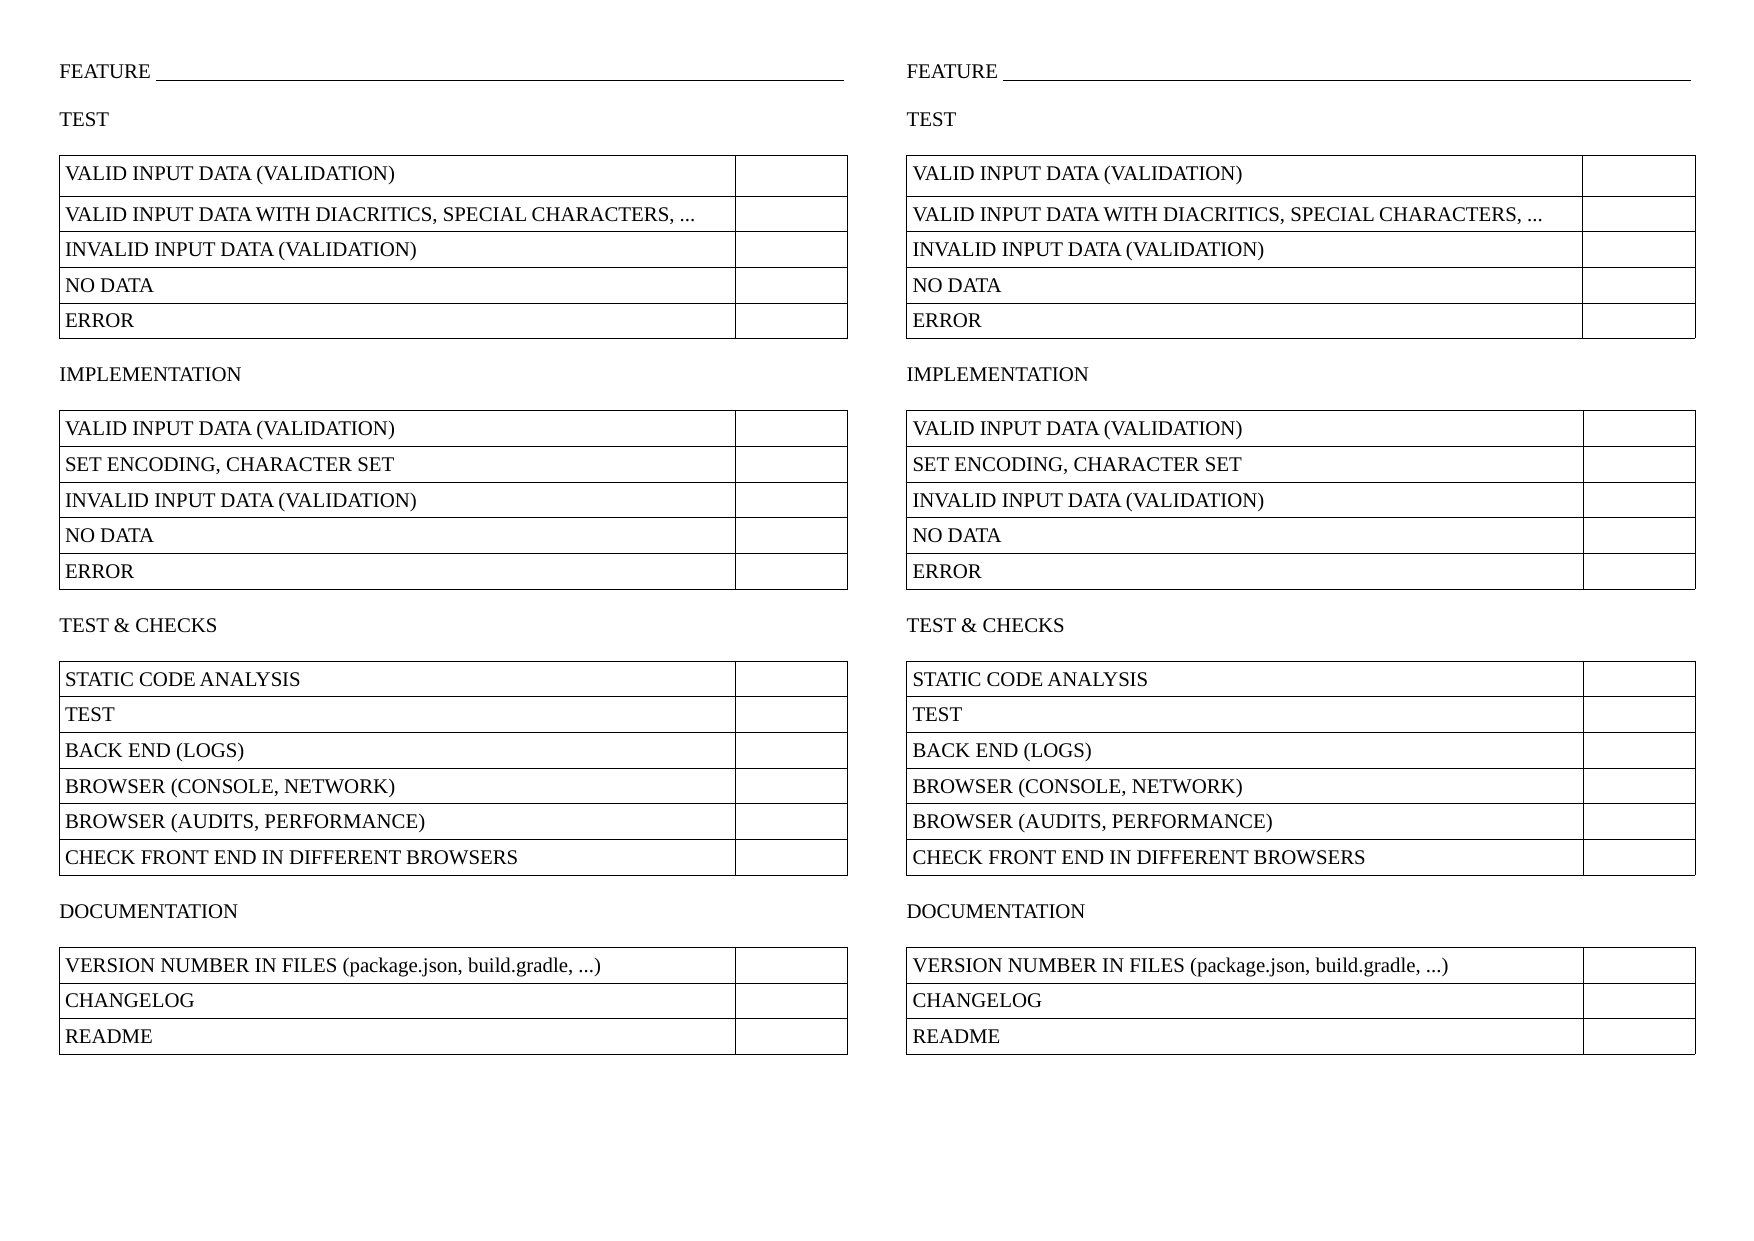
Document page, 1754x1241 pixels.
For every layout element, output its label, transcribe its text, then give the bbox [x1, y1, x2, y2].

table_cell [736, 984, 847, 1018]
table_cell CHANGELOG [60, 984, 735, 1018]
table_cell [736, 483, 847, 517]
table_cell [1584, 1019, 1695, 1054]
table_cell [736, 554, 847, 588]
table_cell INVALID INPUT DATA (VALIDATION) [907, 483, 1583, 517]
table_cell [736, 518, 847, 553]
table_cell TEST [60, 697, 735, 732]
table_cell SET ENCODING, CHARACTER SET [60, 447, 735, 482]
table_header VALID INPUT DATA (VALIDATION) [907, 411, 1583, 446]
text TEST & CHECKS [59, 613, 847, 637]
text IMPLEMENTATION [906, 362, 1695, 386]
table_header VALID INPUT DATA (VALIDATION) [907, 156, 1582, 196]
table_cell [1583, 304, 1695, 338]
table_cell [1584, 840, 1695, 874]
table_cell SET ENCODING, CHARACTER SET [907, 447, 1583, 482]
table_cell [736, 197, 847, 231]
table_cell [1584, 769, 1695, 803]
table_cell README [907, 1019, 1583, 1054]
table_cell [736, 804, 847, 839]
table_cell INVALID INPUT DATA (VALIDATION) [60, 483, 735, 517]
table_cell TEST [907, 697, 1583, 732]
table_cell [1584, 697, 1695, 732]
table_cell NO DATA [907, 268, 1582, 302]
table_header VERSION NUMBER IN FILES (package.json, build.gradle, ...) [60, 948, 735, 982]
table_cell ERROR [60, 304, 735, 338]
table_cell BROWSER (CONSOLE, NETWORK) [907, 769, 1583, 803]
table_cell [1584, 554, 1695, 588]
table_cell VALID INPUT DATA WITH DIACRITICS, SPECIAL CHARACTERS, ... [60, 197, 735, 231]
text FEATURE [59, 59, 847, 83]
table_cell NO DATA [907, 518, 1583, 553]
table_cell ERROR [907, 304, 1582, 338]
text TEST [906, 107, 1695, 131]
table_header [1584, 411, 1695, 446]
table_cell [1583, 232, 1695, 267]
table_cell VALID INPUT DATA WITH DIACRITICS, SPECIAL CHARACTERS, ... [907, 197, 1582, 231]
table_header [736, 662, 847, 696]
table_header STATIC CODE ANALYSIS [907, 662, 1583, 696]
table_cell [736, 697, 847, 732]
table_cell [736, 268, 847, 302]
table_cell ERROR [60, 554, 735, 588]
table_header STATIC CODE ANALYSIS [60, 662, 735, 696]
table_header [736, 948, 847, 982]
table_cell ERROR [907, 554, 1583, 588]
table_cell [1584, 733, 1695, 768]
table_cell BACK END (LOGS) [60, 733, 735, 768]
table_header [1583, 156, 1695, 196]
table_header [1584, 948, 1695, 982]
table_cell NO DATA [60, 268, 735, 302]
table_cell BROWSER (AUDITS, PERFORMANCE) [907, 804, 1583, 839]
table_header [1584, 662, 1695, 696]
text FEATURE [906, 59, 1695, 83]
table_header VALID INPUT DATA (VALIDATION) [60, 411, 735, 446]
table_header VERSION NUMBER IN FILES (package.json, build.gradle, ...) [907, 948, 1583, 982]
table_cell BROWSER (AUDITS, PERFORMANCE) [60, 804, 735, 839]
table_cell CHANGELOG [907, 984, 1583, 1018]
table_cell INVALID INPUT DATA (VALIDATION) [907, 232, 1582, 267]
table_cell [1583, 197, 1695, 231]
table_cell [1584, 518, 1695, 553]
table_cell [1584, 483, 1695, 517]
table_cell [736, 769, 847, 803]
table_header VALID INPUT DATA (VALIDATION) [60, 156, 735, 196]
table_cell [736, 1019, 847, 1054]
text TEST & CHECKS [906, 613, 1695, 637]
table_cell NO DATA [60, 518, 735, 553]
table_cell [1584, 804, 1695, 839]
table_cell [736, 840, 847, 874]
table_cell [736, 304, 847, 338]
table_cell [1584, 447, 1695, 482]
table_header [736, 156, 847, 196]
table_cell BACK END (LOGS) [907, 733, 1583, 768]
table_cell [736, 733, 847, 768]
text DOCUMENTATION [906, 899, 1695, 923]
table_cell [1584, 984, 1695, 1018]
table_cell [736, 447, 847, 482]
table_cell CHECK FRONT END IN DIFFERENT BROWSERS [60, 840, 735, 874]
text TEST [59, 107, 847, 131]
text DOCUMENTATION [59, 899, 847, 923]
table_header [736, 411, 847, 446]
table_cell README [60, 1019, 735, 1054]
table_cell [1583, 268, 1695, 302]
table_cell BROWSER (CONSOLE, NETWORK) [60, 769, 735, 803]
table_cell CHECK FRONT END IN DIFFERENT BROWSERS [907, 840, 1583, 874]
table_cell [736, 232, 847, 267]
text IMPLEMENTATION [59, 362, 847, 386]
table_cell INVALID INPUT DATA (VALIDATION) [60, 232, 735, 267]
